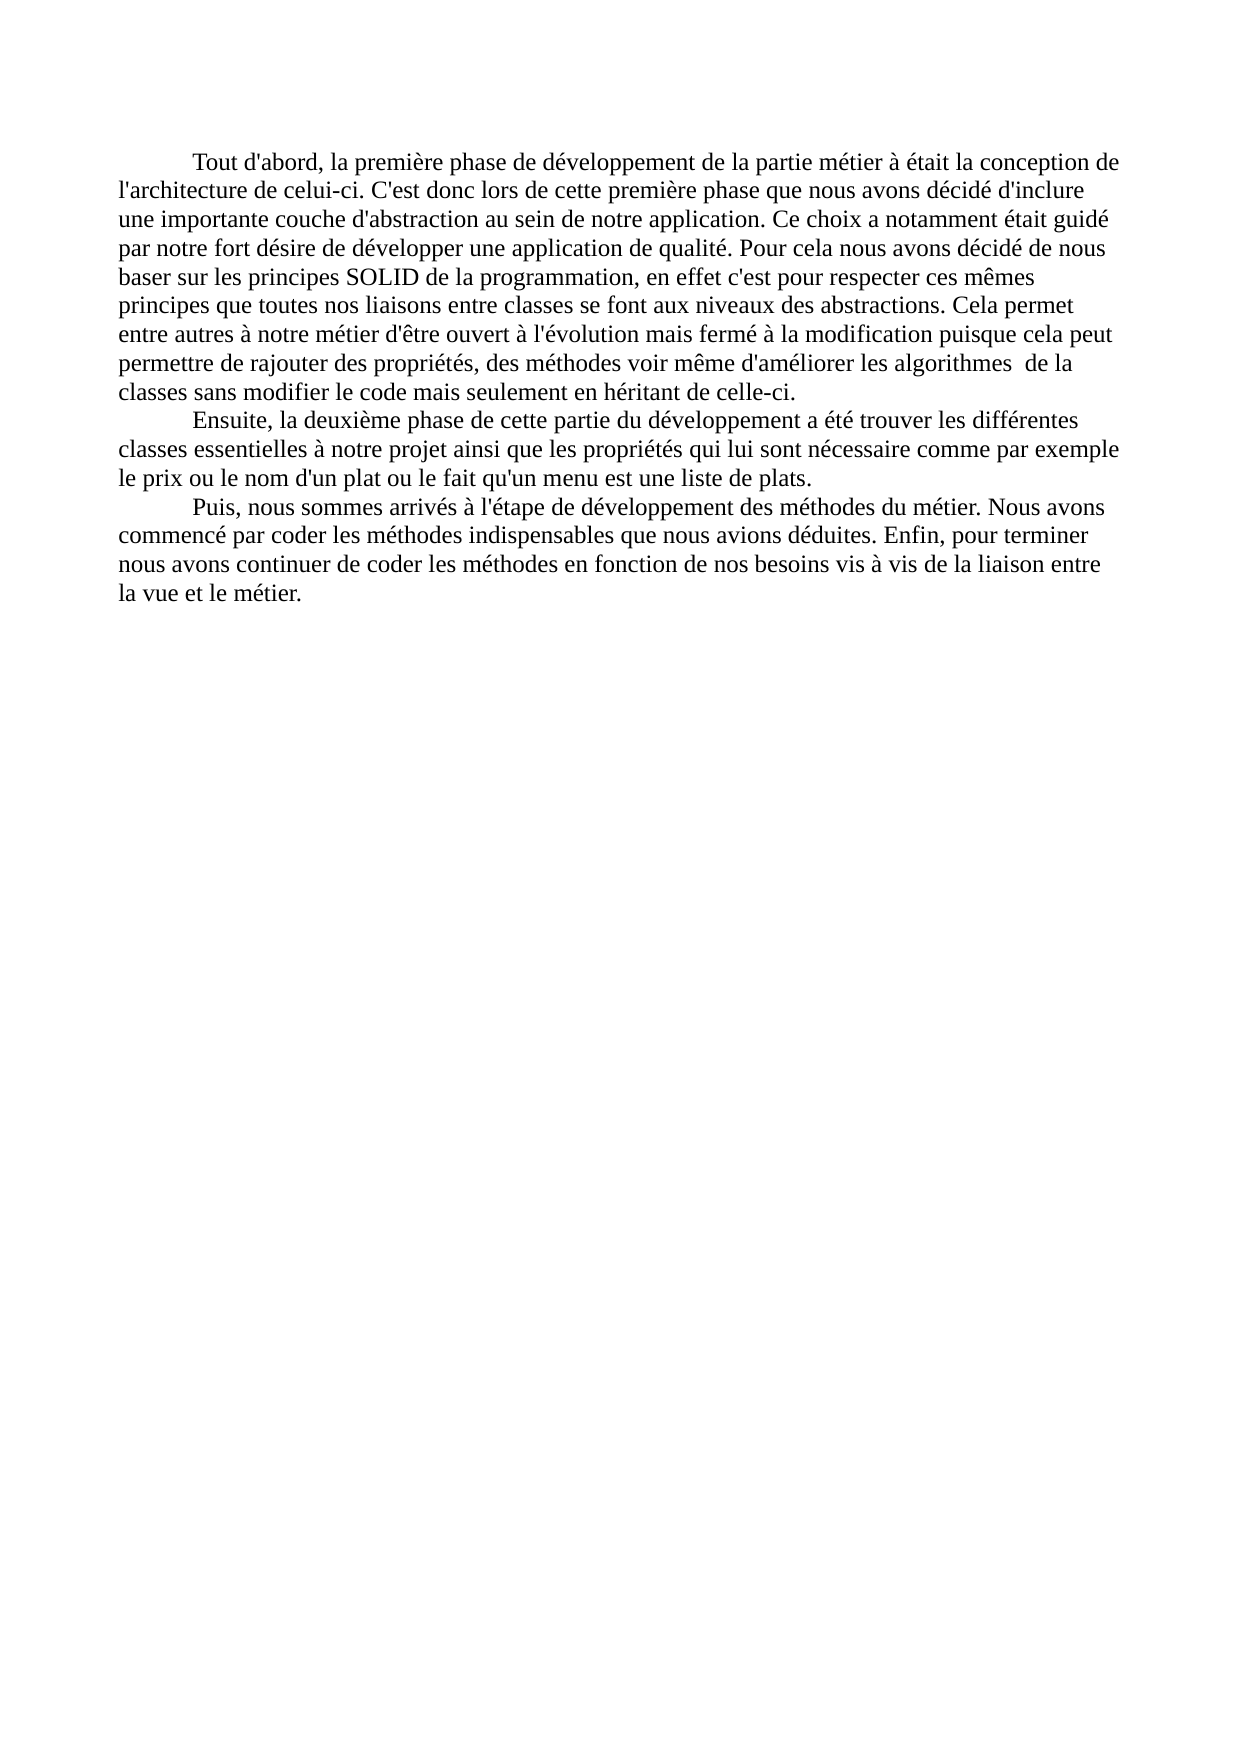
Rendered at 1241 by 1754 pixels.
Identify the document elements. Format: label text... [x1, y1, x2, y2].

text Puis, nous sommes arrivés à l'étape de développement des méthodes du métier. Nous avons commencé par coder les méthodes indispensables que nous avions déduites. Enfin, pour terminer nous avons continuer de coder les méthodes en fonction de nos besoins vis à vis de la liaison entre la vue et le métier. [118, 492, 1122, 607]
text Ensuite, la deuxième phase de cette partie du développement a été trouver les différentes classes essentielles à notre projet ainsi que les propriétés qui lui sont nécessaire comme par exemple le prix ou le nom d'un plat ou le fait qu'un menu est une liste de plats. [118, 406, 1122, 492]
text Tout d'abord, la première phase de développement de la partie métier à était la conception de l'architecture de celui-ci. C'est donc lors de cette première phase que nous avons décidé d'inclure une importante couche d'abstraction au sein de notre application. Ce choix a notamment était guidé par notre fort désire de développer une application de qualité. Pour cela nous avons décidé de nous baser sur les principes SOLID de la programmation, en effet c'est pour respecter ces mêmes principes que toutes nos liaisons entre classes se font aux niveaux des abstractions. Cela permet entre autres à notre métier d'être ouvert à l'évolution mais fermé à la modification puisque cela peut permettre de rajouter des propriétés, des méthodes voir même d'améliorer les algorithmes de la classes sans modifier le code mais seulement en héritant de celle-ci. [118, 147, 1122, 406]
